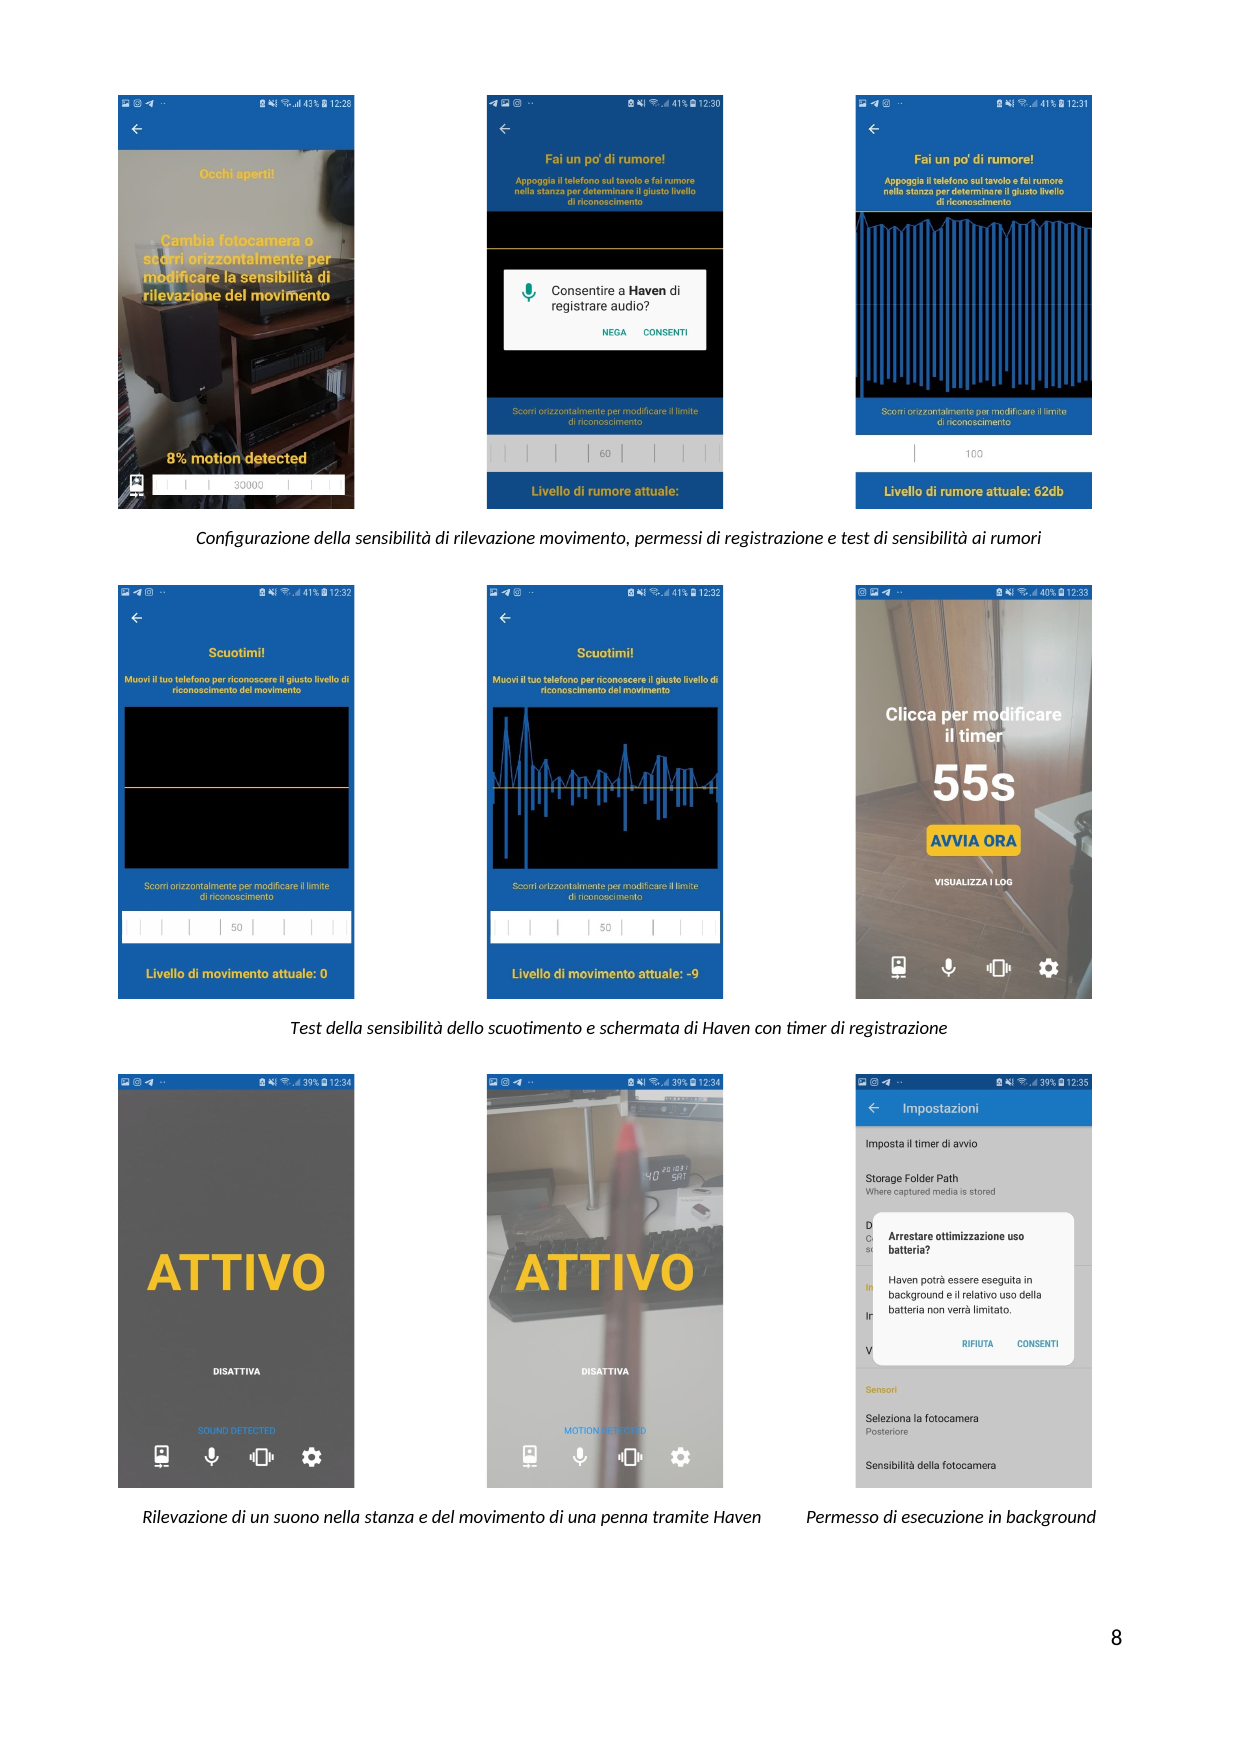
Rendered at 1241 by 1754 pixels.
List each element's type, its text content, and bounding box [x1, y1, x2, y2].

text Rilevazione di un suono nella stanza e del movimento di una penna tramite Haven Permesso di esecuzione in background [118, 1505, 1122, 1528]
text Test della sensibilità dello scuotimento e schermata di Haven con timer di registrazione [118, 1016, 1122, 1039]
text Configurazione della sensibilità di rilevazione movimento, permessi di registrazione e test di sensibilità ai rumori [118, 526, 1122, 549]
